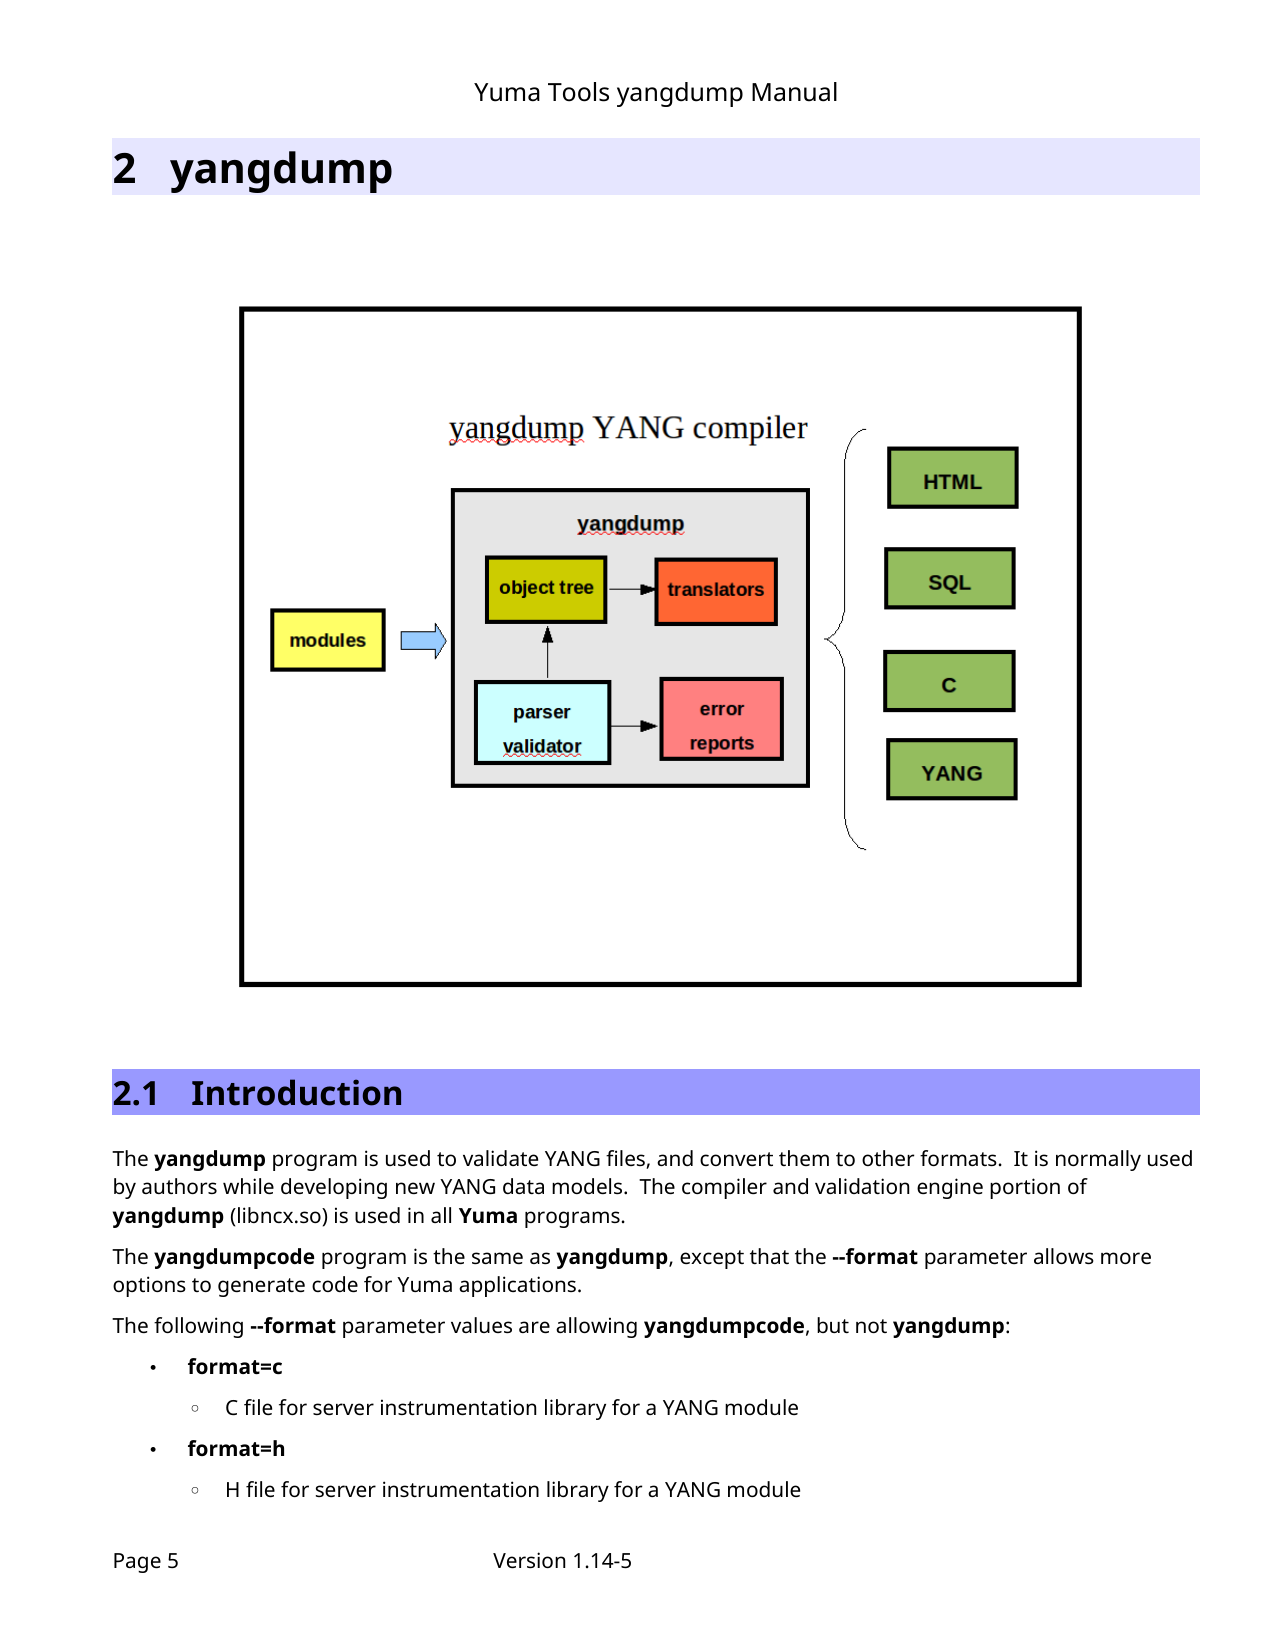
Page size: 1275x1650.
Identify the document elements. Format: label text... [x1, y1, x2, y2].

list C file for server instrumentation library for a YANG module [187, 1393, 1200, 1422]
text The yangdump program is used to validate YANG files, and convert them to other formats. It is normally used by authors while developing new YANG data models. The compiler and validation engine portion of yangdump (libncx.so) is used in all Yuma programs. [112, 1144, 1200, 1229]
subtitle Introduction [112, 1069, 1200, 1115]
text The following --format parameter values are allowing yangdumpcode, but not yangdump: [112, 1311, 1200, 1340]
subtitle yangdump [112, 138, 1200, 195]
picture [175, 265, 1138, 1012]
list format=c [150, 1352, 1200, 1381]
list H file for server instrumentation library for a YANG module [187, 1475, 1200, 1503]
text The yangdumpcode program is the same as yangdump, except that the --format parameter allows more options to generate code for Yuma applications. [112, 1242, 1200, 1299]
list format=h [150, 1434, 1200, 1462]
